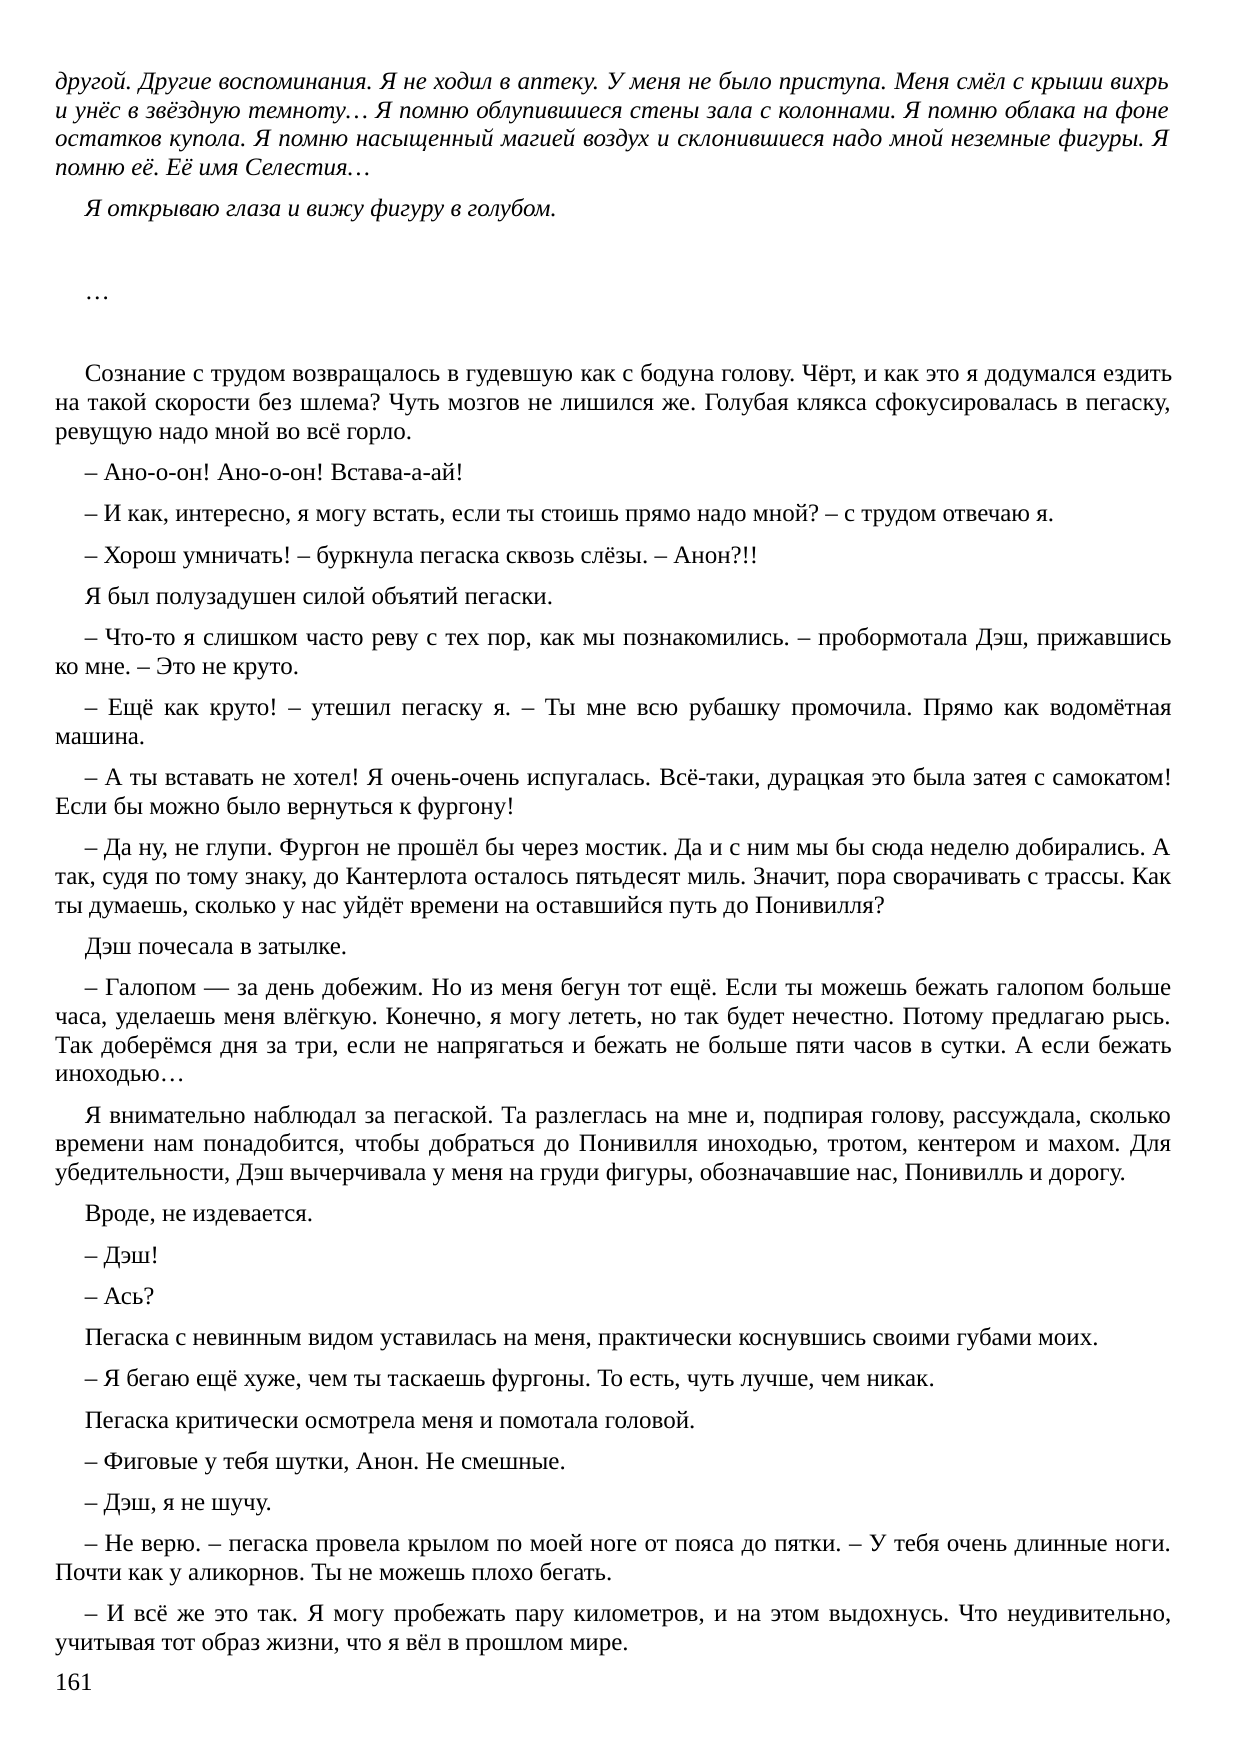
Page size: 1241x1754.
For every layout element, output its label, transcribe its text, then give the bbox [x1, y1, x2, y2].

text – Дэш, я не шучу. [55, 1487, 1173, 1516]
text Дэш почесала в затылке. [55, 931, 1173, 960]
text – Я бегаю ещё хуже, чем ты таскаешь фургоны. То есть, чуть лучше, чем никак. [55, 1363, 1173, 1392]
text Пегаска с невинным видом уставилась на меня, практически коснувшись своими губами моих. [55, 1322, 1173, 1351]
text – Не верю. – пегаска провела крылом по моей ноге от пояса до пятки. – У тебя очень длинные ноги. Почти как у аликорнов. Ты не можешь плохо бегать. [55, 1528, 1173, 1586]
text – Хорош умничать! – буркнула пегаска сквозь слёзы. – Анон?!! [55, 540, 1173, 568]
text – Фиговые у тебя шутки, Анон. Не смешные. [55, 1446, 1173, 1475]
text другой. Другие воспоминания. Я не ходил в аптеку. У меня не было приступа. Меня смёл с крыши вихрь и унёс в звёздную темноту… Я помню облупившиеся стены зала с колоннами. Я помню облака на фоне остатков купола. Я помню насыщенный магией воздух и склонившиеся надо мной неземные фигуры. Я помню её. Её имя Селестия… [55, 66, 1173, 181]
text – И как, интересно, я могу встать, если ты стоишь прямо надо мной? – с трудом отвечаю я. [55, 498, 1173, 527]
text – А ты вставать не хотел! Я очень-очень испугалась. Всё-таки, дурацкая это была затея с самокатом! Если бы можно было вернуться к фургону! [55, 762, 1173, 820]
text – И всё же это так. Я могу пробежать пару километров, и на этом выдохнусь. Что неудивительно, учитывая тот образ жизни, что я вёл в прошлом мире. [55, 1598, 1173, 1656]
text Вроде, не издевается. [55, 1198, 1173, 1227]
text – Что-то я слишком часто реву с тех пор, как мы познакомились. – пробормотала Дэш, прижавшись ко мне. – Это не круто. [55, 622, 1173, 680]
text – Ась? [55, 1281, 1173, 1310]
text – Дэш! [55, 1240, 1173, 1268]
text Я внимательно наблюдал за пегаской. Та разлеглась на мне и, подпирая голову, рассуждала, сколько времени нам понадобится, чтобы добраться до Понивилля иноходью, тротом, кентером и махом. Для убедительности, Дэш вычерчивала у меня на груди фигуры, обозначавшие нас, Понивилль и дорогу. [55, 1100, 1173, 1186]
text Сознание с трудом возвращалось в гудевшую как с бодуна голову. Чёрт, и как это я додумался ездить на такой скорости без шлема? Чуть мозгов не лишился же. Голубая клякса сфокусировалась в пегаску, ревущую надо мной во всё горло. [55, 358, 1173, 445]
text – Галопом — за день добежим. Но из меня бегун тот ещё. Если ты можешь бежать галопом больше часа, уделаешь меня влёгкую. Конечно, я могу лететь, но так будет нечестно. Потому предлагаю рысь. Так доберёмся дня за три, если не напрягаться и бежать не больше пяти часов в сутки. А если бежать иноходью… [55, 972, 1173, 1087]
text … [55, 276, 1173, 305]
text – Ещё как круто! – утешил пегаску я. – Ты мне всю рубашку промочила. Прямо как водомётная машина. [55, 692, 1173, 750]
text Я был полузадушен силой объятий пегаски. [55, 581, 1173, 610]
text – Ано-о-он! Ано-о-он! Встава-а-ай! [55, 457, 1173, 486]
text Пегаска критически осмотрела меня и помотала головой. [55, 1405, 1173, 1433]
text – Да ну, не глупи. Фургон не прошёл бы через мостик. Да и с ним мы бы сюда неделю добирались. А так, судя по тому знаку, до Кантерлота осталось пятьдесят миль. Значит, пора сворачивать с трассы. Как ты думаешь, сколько у нас уйдёт времени на оставшийся путь до Понивилля? [55, 832, 1173, 918]
text Я открываю глаза и вижу фигуру в голубом. [55, 193, 1173, 222]
